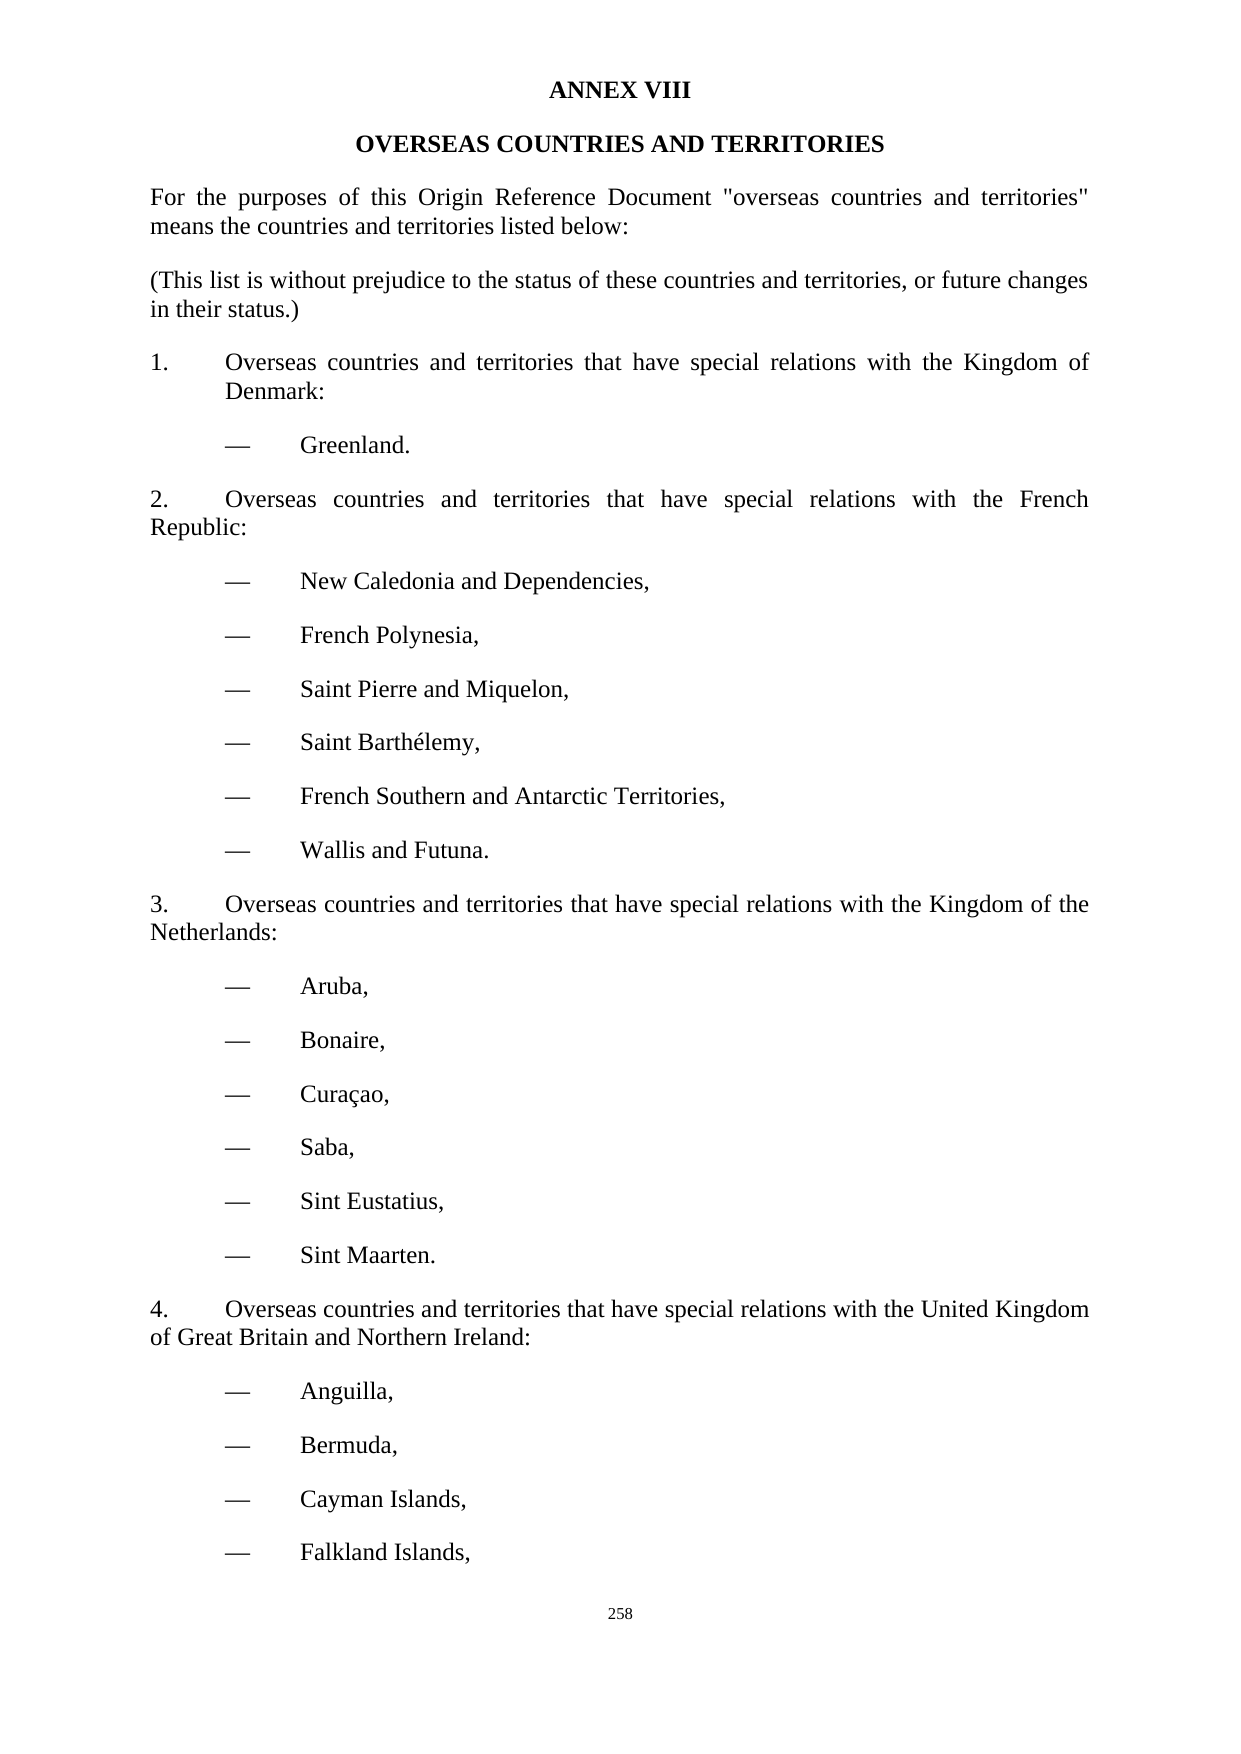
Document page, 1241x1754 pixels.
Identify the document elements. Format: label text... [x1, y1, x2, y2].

text — Anguilla, [225, 1376, 1090, 1405]
text OVERSEAS COUNTRIES AND TERRITORIES [150, 129, 1090, 157]
text — Bonaire, [225, 1025, 1090, 1054]
text — Aruba, [225, 971, 1090, 1000]
text — Wallis and Futuna. [225, 835, 1090, 864]
text — New Caledonia and Dependencies, [225, 566, 1090, 595]
text — French Polynesia, [225, 620, 1090, 649]
text — French Southern and Antarctic Territories, [225, 781, 1090, 810]
text For the purposes of this Origin Reference Document "overseas countries and territories" means the countries and territories listed below: [150, 182, 1090, 240]
text 4. Overseas countries and territories that have special relations with the United Kingdom of Great Britain and Northern Ireland: [150, 1294, 1090, 1351]
text — Cayman Islands, [225, 1484, 1090, 1512]
text — Saba, [225, 1132, 1090, 1161]
text 1. Overseas countries and territories that have special relations with the Kingdom of Denmark: [150, 347, 1090, 405]
text — Bermuda, [225, 1430, 1090, 1459]
text — Sint Maarten. [225, 1240, 1090, 1269]
text (This list is without prejudice to the status of these countries and territories, or future changes in their status.) [150, 265, 1090, 322]
text — Saint Barthélemy, [225, 727, 1090, 756]
text — Falkland Islands, [225, 1537, 1090, 1566]
text 2. Overseas countries and territories that have special relations with the French Republic: [150, 484, 1090, 541]
text — Greenland. [225, 430, 1090, 459]
text — Sint Eustatius, [225, 1186, 1090, 1215]
text ANNEX VIII [150, 75, 1090, 104]
text — Saint Pierre and Miquelon, [225, 674, 1090, 702]
text 3. Overseas countries and territories that have special relations with the Kingdom of the Netherlands: [150, 889, 1090, 946]
text — Curaçao, [225, 1079, 1090, 1107]
